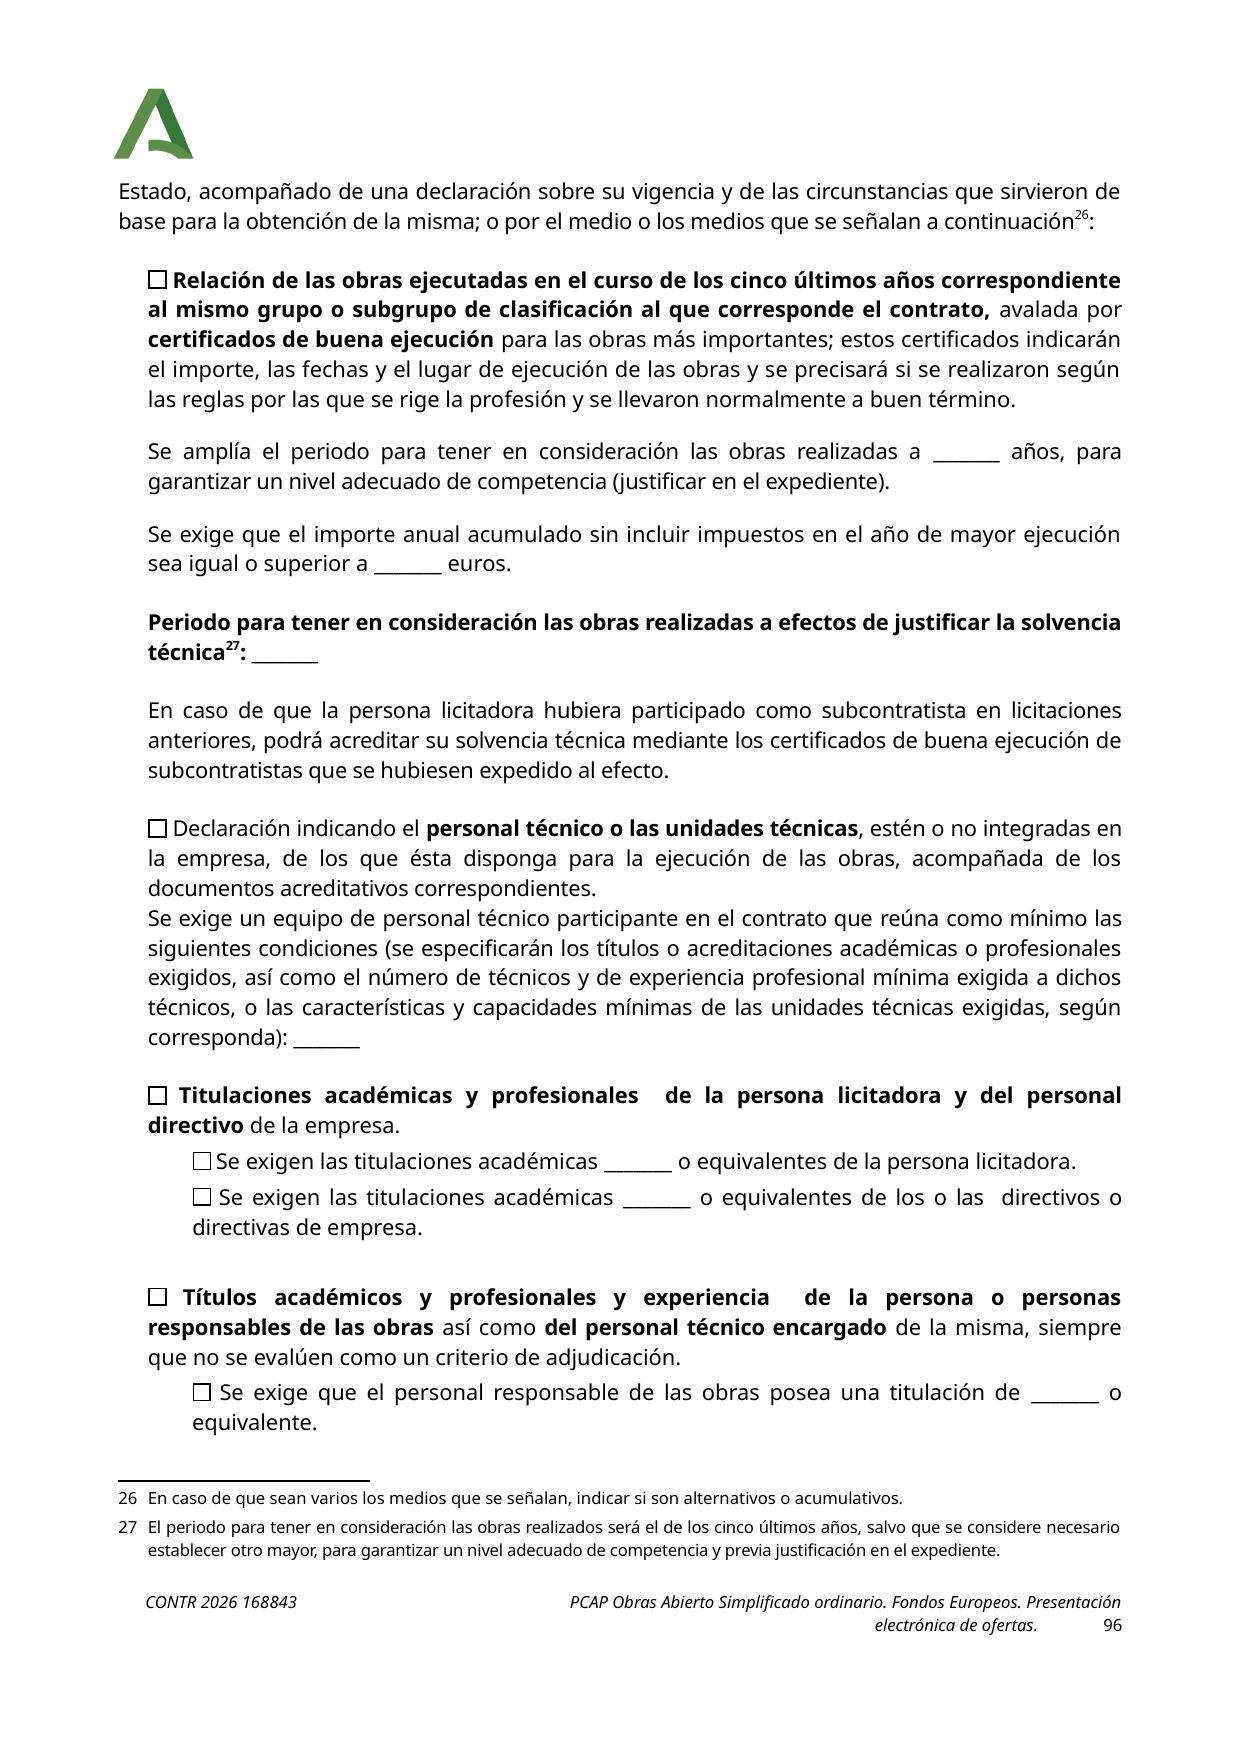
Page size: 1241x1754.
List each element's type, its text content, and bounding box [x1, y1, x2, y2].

text Estado, acompañado de una declaración sobre su vigencia y de las circunstancias que sirvieron de base para la obtención de la misma; o por el medio o los medios que se señalan a continuación: [118, 176, 1122, 236]
text El periodo para tener en consideración las obras realizados será el de los cinco últimos años, salvo que se considere necesario establecer otro mayor, para garantizar un nivel adecuado de competencia y previa justificación en el expediente. [118, 1516, 1122, 1561]
text Se exige un equipo de personal técnico participante en el contrato que reúna como mínimo las siguientes condiciones (se especificarán los títulos o acreditaciones académicas o profesionales exigidos, así como el número de técnicos y de experiencia profesional mínima exigida a dichos técnicos, o las características y capacidades mínimas de las unidades técnicas exigidas, según corresponda): _______ [148, 903, 1122, 1052]
text En caso de que sean varios los medios que se señalan, indicar si son alternativos o acumulativos. [118, 1487, 1122, 1509]
text Periodo para tener en consideración las obras realizadas a efectos de justificar la solvencia técnica: _______ [148, 607, 1122, 667]
text Relación de las obras ejecutadas en el curso de los cinco últimos años correspondiente al mismo grupo o subgrupo de clasificación al que corresponde el contrato, avalada por certificados de buena ejecución para las obras más importantes; estos certificados indicarán el importe, las fechas y el lugar de ejecución de las obras y se precisará si se realizaron según las reglas por las que se rige la profesión y se llevaron normalmente a buen término. [148, 265, 1122, 414]
text Se exigen las titulaciones académicas _______ o equivalentes de la persona licitadora. [192, 1146, 1122, 1176]
text Se exigen las titulaciones académicas _______ o equivalentes de los o las directivos o directivas de empresa. [192, 1182, 1122, 1241]
text Se amplía el periodo para tener en consideración las obras realizadas a _______ años, para garantizar un nivel adecuado de competencia (justificar en el expediente). [148, 436, 1122, 496]
text Se exige que el personal responsable de las obras posea una titulación de _______ o equivalente. [192, 1377, 1122, 1437]
text Títulos académicos y profesionales y experiencia de la persona o personas responsables de las obras así como del personal técnico encargado de la misma, siempre que no se evalúen como un criterio de adjudicación. [148, 1282, 1122, 1371]
text Se exige que el importe anual acumulado sin incluir impuestos en el año de mayor ejecución sea igual o superior a _______ euros. [148, 519, 1122, 578]
text Titulaciones académicas y profesionales de la persona licitadora y del personal directivo de la empresa. [148, 1081, 1122, 1140]
text Declaración indicando el personal técnico o las unidades técnicas, estén o no integradas en la empresa, de los que ésta disponga para la ejecución de las obras, acompañada de los documentos acreditativos correspondientes. [148, 813, 1122, 903]
text En caso de que la persona licitadora hubiera participado como subcontratista en licitaciones anteriores, podrá acreditar su solvencia técnica mediante los certificados de buena ejecución de subcontratistas que se hubiesen expedido al efecto. [148, 695, 1122, 785]
picture [109, 84, 198, 163]
